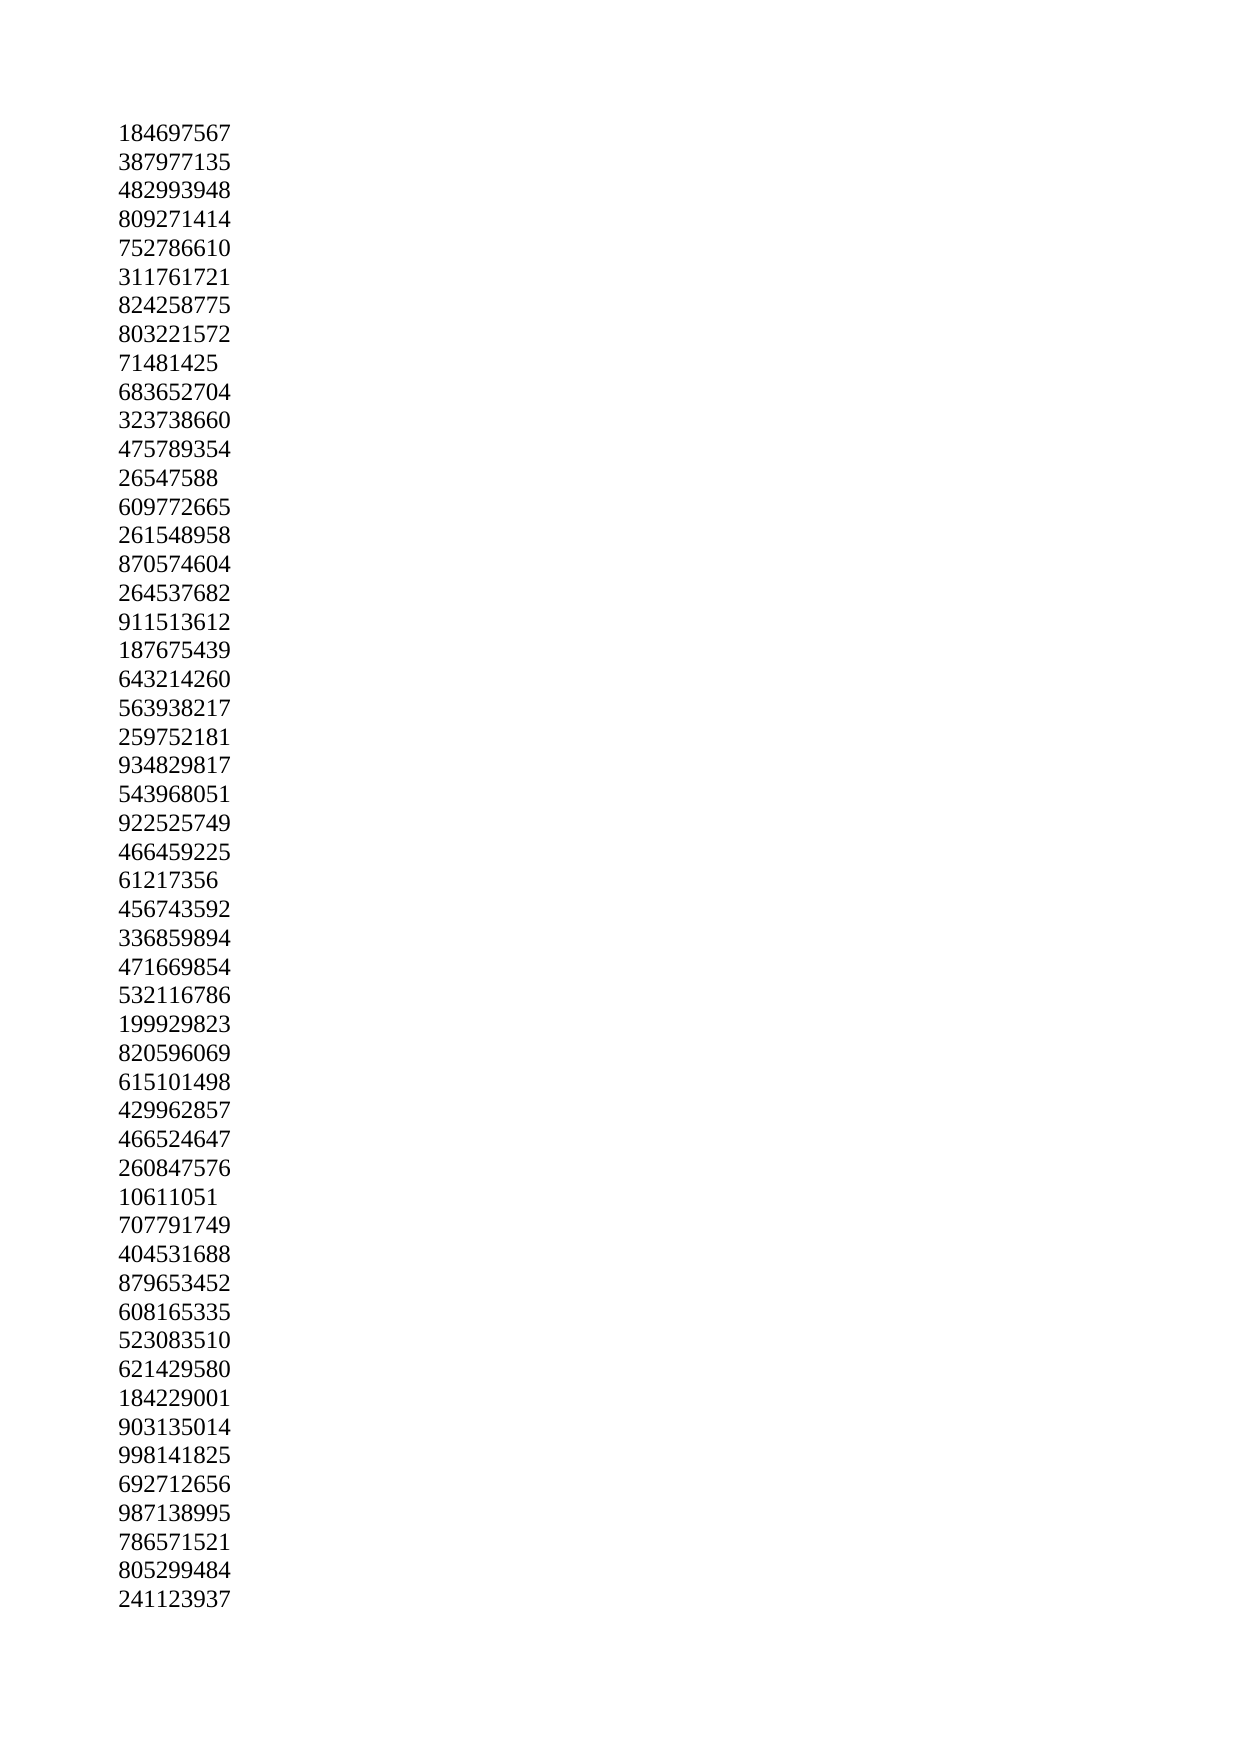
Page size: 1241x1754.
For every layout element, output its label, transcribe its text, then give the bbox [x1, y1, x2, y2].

table_cell 820596069 [118, 1038, 1122, 1067]
table_cell 692712656 [118, 1469, 1122, 1498]
table_cell 61217356 [118, 866, 1122, 894]
table_cell 934829817 [118, 751, 1122, 779]
table_cell 803221572 [118, 319, 1122, 348]
table_cell 824258775 [118, 291, 1122, 319]
table_cell 261548958 [118, 521, 1122, 549]
table_cell 336859894 [118, 923, 1122, 952]
table_cell 264537682 [118, 578, 1122, 607]
table_cell 786571521 [118, 1527, 1122, 1556]
table_cell 184229001 [118, 1383, 1122, 1412]
table_cell 752786610 [118, 233, 1122, 262]
table_cell 707791749 [118, 1211, 1122, 1239]
table_cell 683652704 [118, 377, 1122, 406]
table_cell 609772665 [118, 492, 1122, 521]
table_cell 987138995 [118, 1498, 1122, 1527]
table_cell 998141825 [118, 1441, 1122, 1469]
table_cell 404531688 [118, 1239, 1122, 1268]
table_cell 903135014 [118, 1412, 1122, 1441]
table_cell 563938217 [118, 693, 1122, 722]
table_cell 879653452 [118, 1268, 1122, 1297]
table_cell 471669854 [118, 952, 1122, 981]
table_cell 184697567 [118, 118, 1122, 147]
table_cell 456743592 [118, 894, 1122, 923]
table_cell 259752181 [118, 722, 1122, 751]
table_cell 608165335 [118, 1297, 1122, 1326]
table_cell 643214260 [118, 664, 1122, 693]
table_cell 475789354 [118, 434, 1122, 463]
table_cell 387977135 [118, 147, 1122, 176]
table_cell 870574604 [118, 549, 1122, 578]
table_cell 621429580 [118, 1354, 1122, 1383]
table_cell 199929823 [118, 1009, 1122, 1038]
table_cell 922525749 [118, 808, 1122, 837]
table_cell 805299484 [118, 1556, 1122, 1584]
table_cell 429962857 [118, 1096, 1122, 1124]
table_cell 323738660 [118, 406, 1122, 434]
table_cell 187675439 [118, 636, 1122, 664]
table_cell 482993948 [118, 176, 1122, 204]
table_cell 466524647 [118, 1124, 1122, 1153]
table_cell 260847576 [118, 1153, 1122, 1182]
table_cell 911513612 [118, 607, 1122, 636]
table_cell 466459225 [118, 837, 1122, 866]
table_cell 26547588 [118, 463, 1122, 492]
table_cell 543968051 [118, 779, 1122, 808]
table_cell 523083510 [118, 1326, 1122, 1354]
table_cell 311761721 [118, 262, 1122, 291]
table_cell 615101498 [118, 1067, 1122, 1096]
table_cell 809271414 [118, 204, 1122, 233]
table_cell 71481425 [118, 348, 1122, 377]
table_cell 10611051 [118, 1182, 1122, 1211]
table_cell 241123937 [118, 1584, 1122, 1613]
table_cell 532116786 [118, 981, 1122, 1009]
